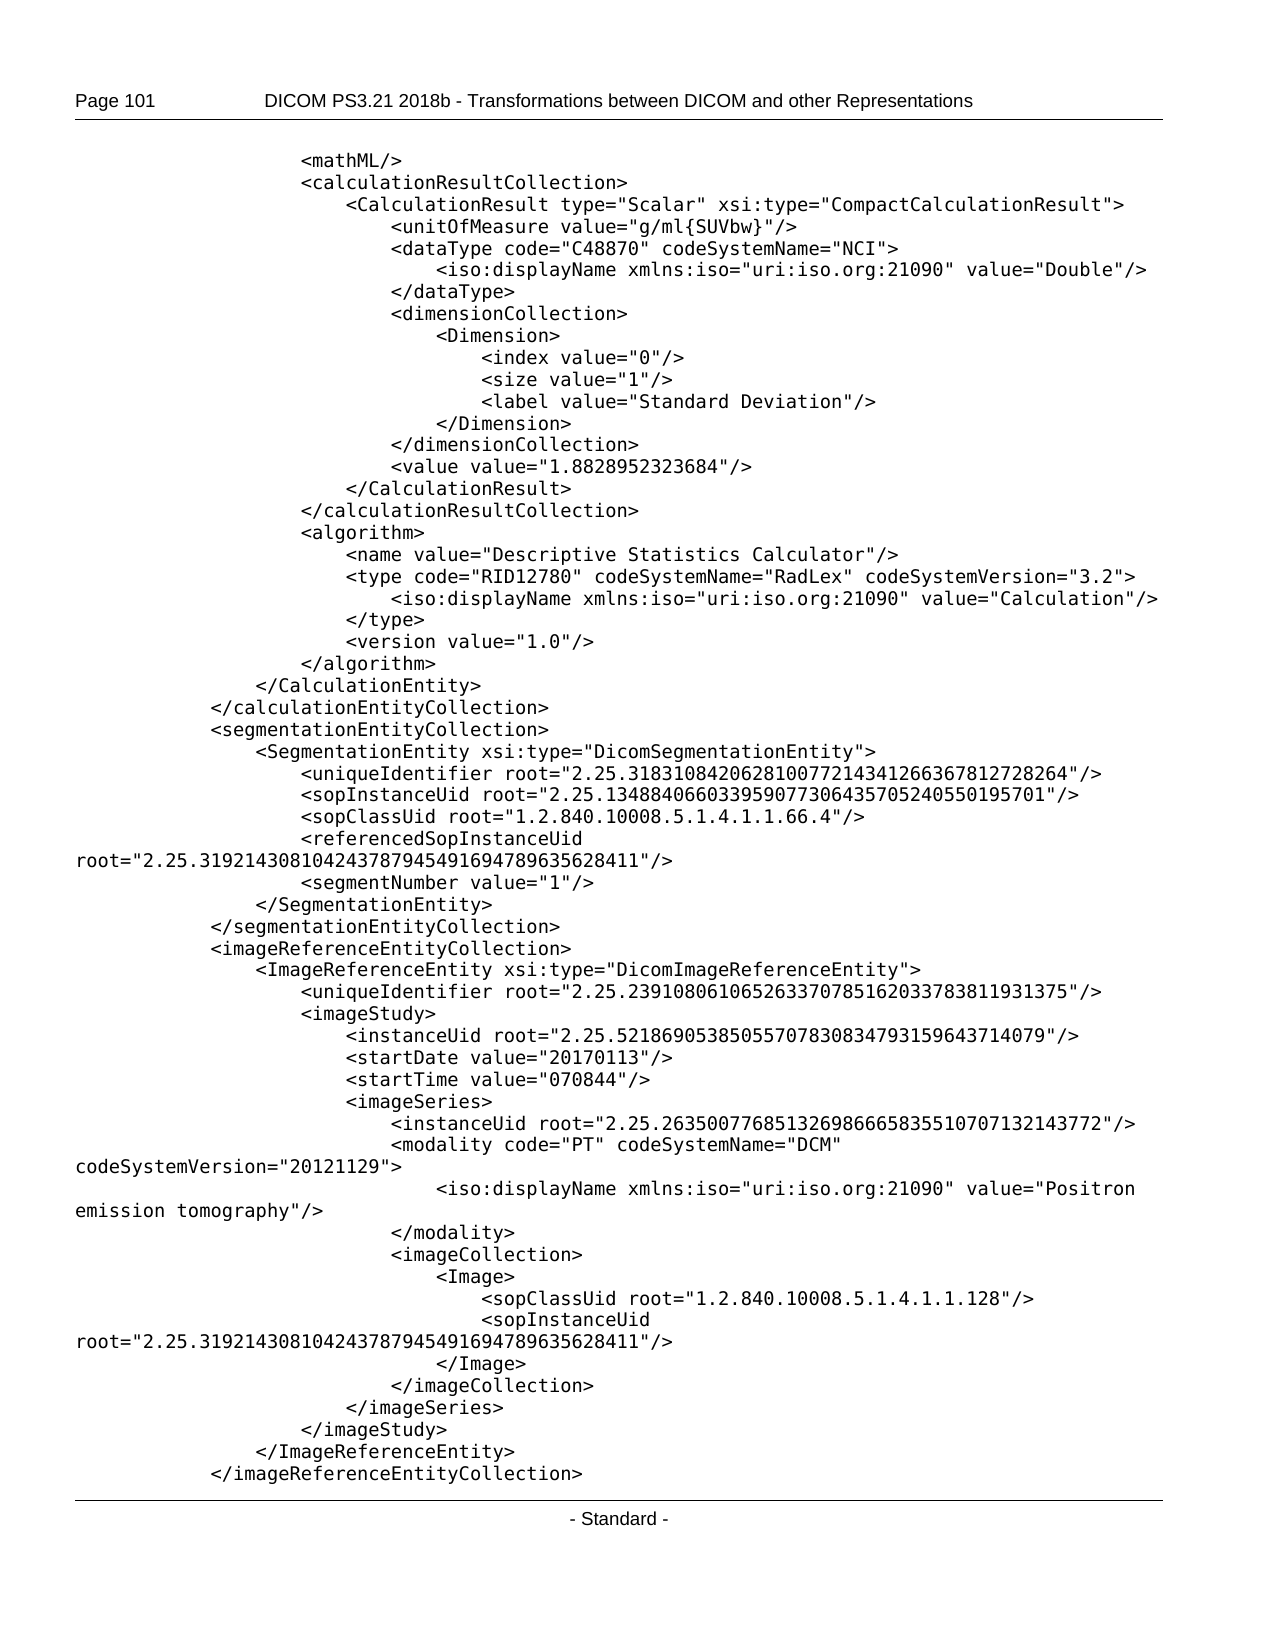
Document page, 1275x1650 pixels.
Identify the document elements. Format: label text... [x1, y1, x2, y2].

text <mathML/> <calculationResultCollection> <CalculationResult type="Scalar" xsi:type="CompactCalculationResult"> <unitOfMeasure value="g/ml{SUVbw}"/> <dataType code="C48870" codeSystemName="NCI"> <iso:displayName xmlns:iso="uri:iso.org:21090" value="Double"/> </dataType> <dimensionCollection> <Dimension> <index value="0"/> <size value="1"/> <label value="Standard Deviation"/> </Dimension> </dimensionCollection> <value value="1.8828952323684"/> </CalculationResult> </calculationResultCollection> <algorithm> <name value="Descriptive Statistics Calculator"/> <type code="RID12780" codeSystemName="RadLex" codeSystemVersion="3.2"> <iso:displayName xmlns:iso="uri:iso.org:21090" value="Calculation"/> </type> <version value="1.0"/> </algorithm> </CalculationEntity> </calculationEntityCollection> <segmentationEntityCollection> <SegmentationEntity xsi:type="DicomSegmentationEntity"> <uniqueIdentifier root="2.25.318310842062810077214341266367812728264"/> <sopInstanceUid root="2.25.134884066033959077306435705240550195701"/> <sopClassUid root="1.2.840.10008.5.1.4.1.1.66.4"/> <referencedSopInstanceUid root="2.25.319214308104243787945491694789635628411"/> <segmentNumber value="1"/> </SegmentationEntity> </segmentationEntityCollection> <imageReferenceEntityCollection> <ImageReferenceEntity xsi:type="DicomImageReferenceEntity"> <uniqueIdentifier root="2.25.239108061065263370785162033783811931375"/> <imageStudy> <instanceUid root="2.25.52186905385055707830834793159643714079"/> <startDate value="20170113"/> <startTime value="070844"/> <imageSeries> <instanceUid root="2.25.263500776851326986665835510707132143772"/> <modality code="PT" codeSystemName="DCM" codeSystemVersion="20121129"> <iso:displayName xmlns:iso="uri:iso.org:21090" value="Positron emission tomography"/> </modality> <imageCollection> <Image> <sopClassUid root="1.2.840.10008.5.1.4.1.1.128"/> <sopInstanceUid root="2.25.319214308104243787945491694789635628411"/> </Image> </imageCollection> </imageSeries> </imageStudy> </ImageReferenceEntity> </imageReferenceEntityCollection> [75, 150, 1162, 1484]
